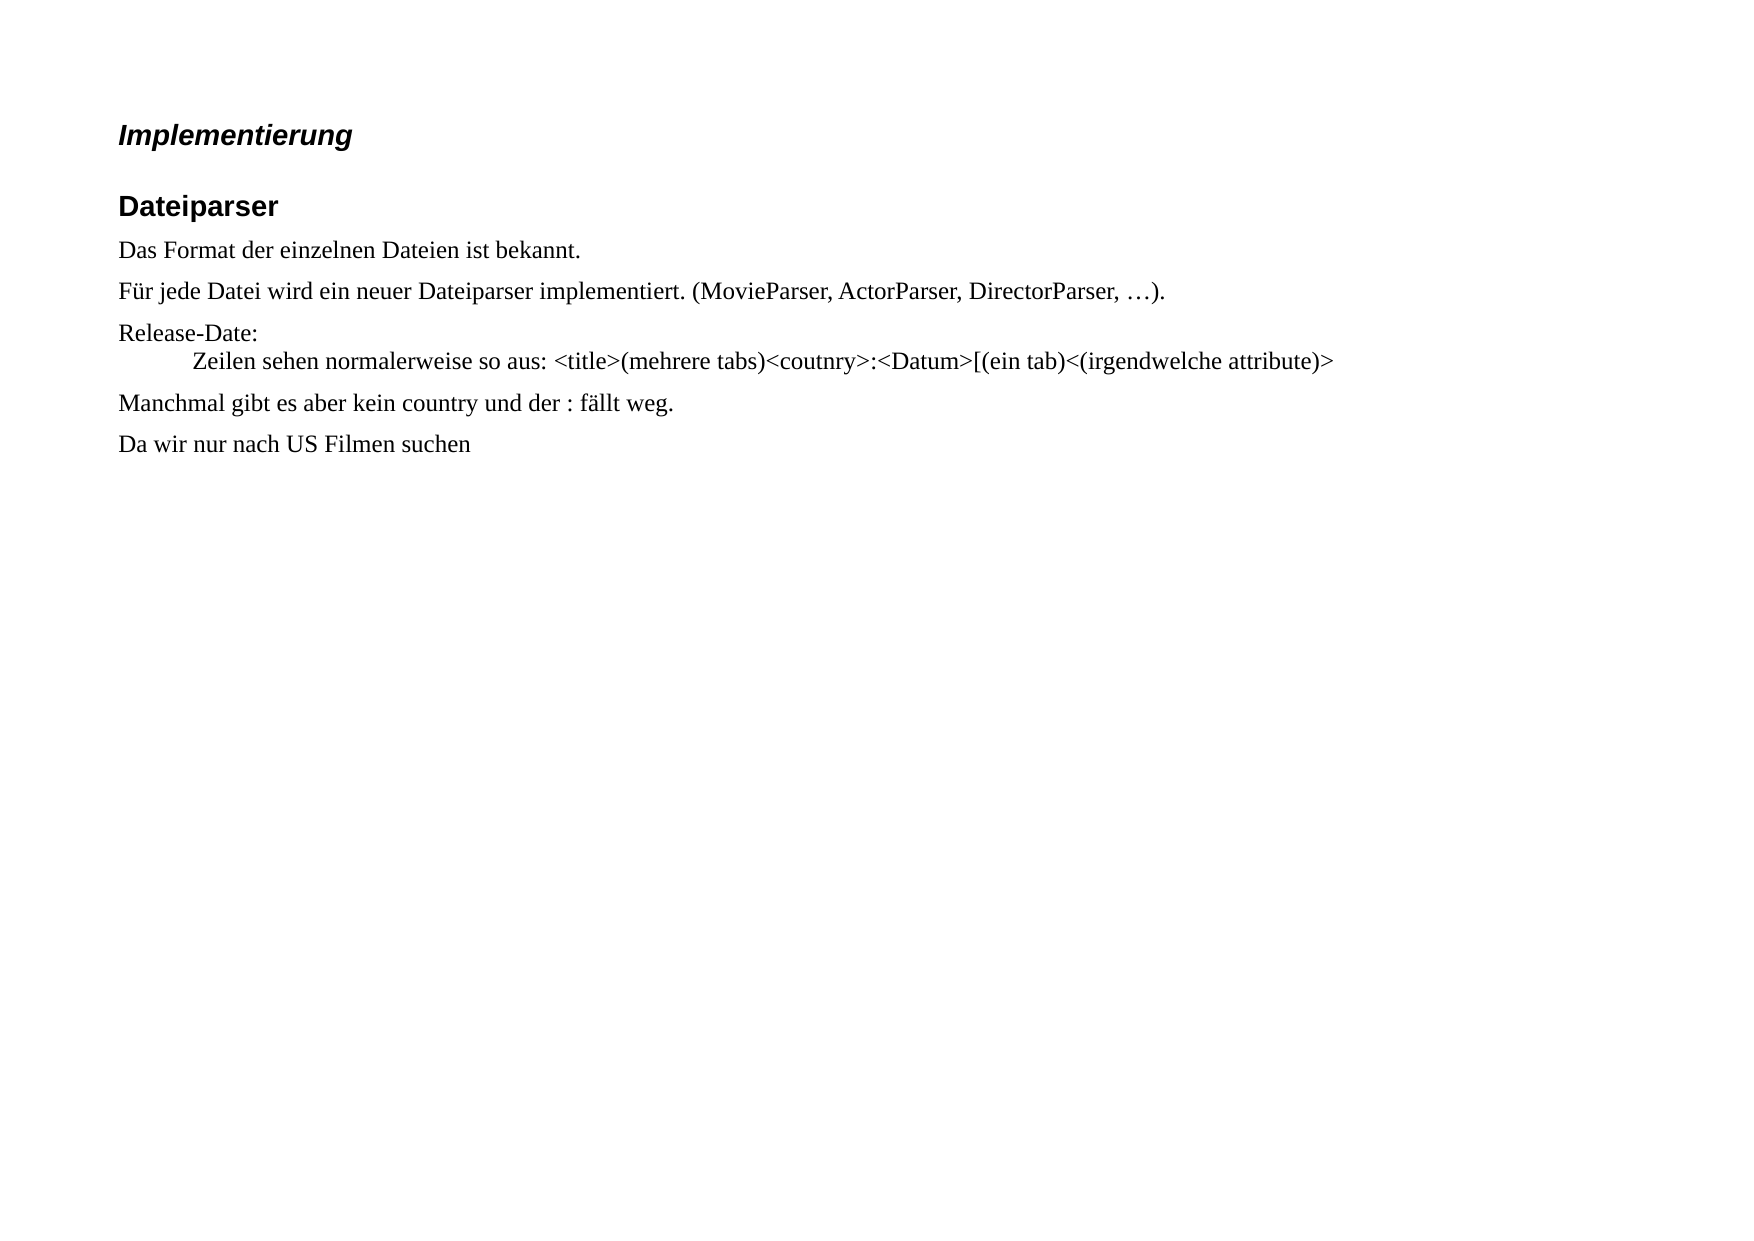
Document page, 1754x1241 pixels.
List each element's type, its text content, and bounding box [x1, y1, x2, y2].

text Manchmal gibt es aber kein country und der : fällt weg. [118, 388, 1636, 416]
subtitle Dateiparser [118, 189, 1636, 223]
text Das Format der einzelnen Dateien ist bekannt. [118, 235, 1636, 264]
subtitle Implementierung [118, 118, 1636, 152]
text Für jede Datei wird ein neuer Dateiparser implementiert. (MovieParser, ActorParser, DirectorParser, …). [118, 276, 1636, 305]
text Da wir nur nach US Filmen suchen [118, 429, 1636, 458]
text Release-Date: Zeilen sehen normalerweise so aus: <title>(mehrere tabs)<coutnry>:<Datum>[(ein tab)<(irgendwelche attribute)> [118, 318, 1636, 375]
